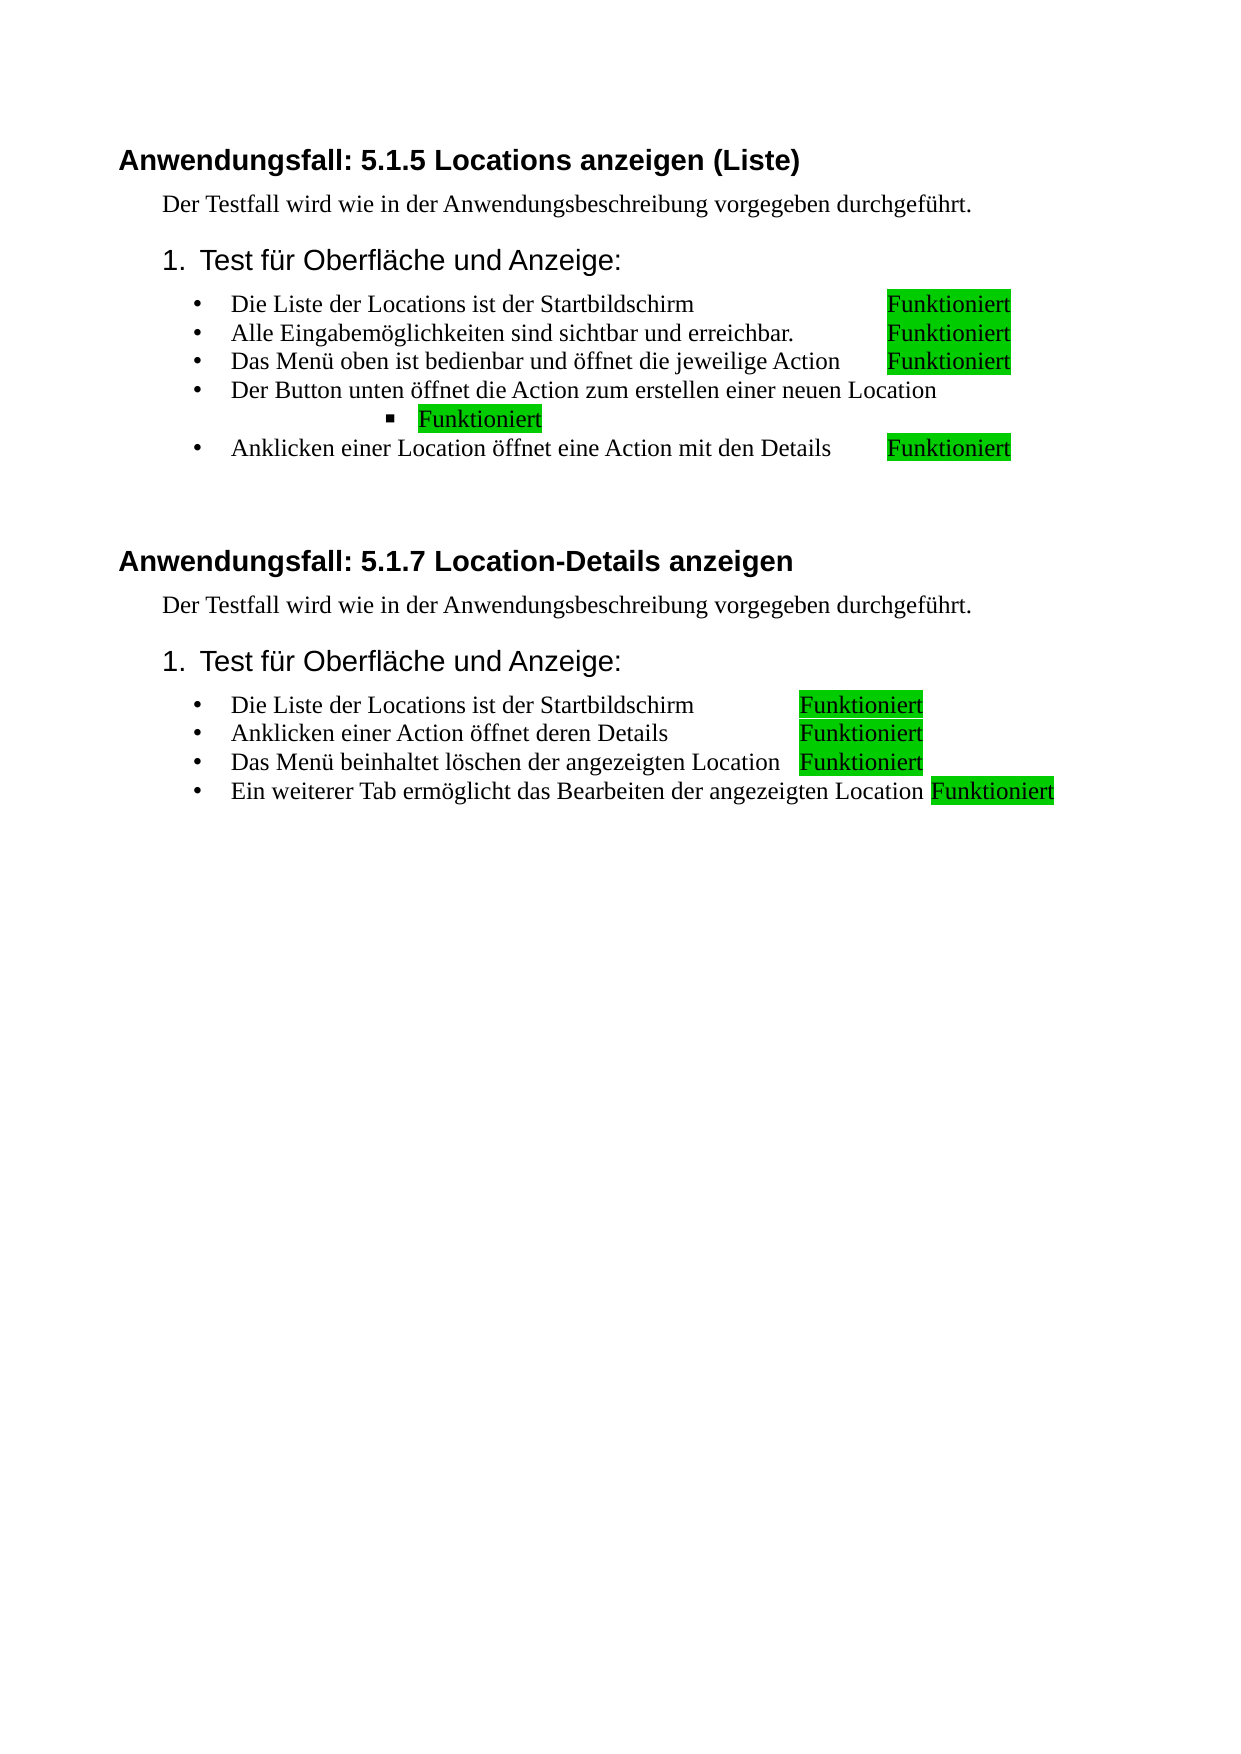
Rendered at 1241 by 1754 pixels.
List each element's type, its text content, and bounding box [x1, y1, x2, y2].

list Der Button unten öffnet die Action zum erstellen einer neuen Location [193, 375, 1122, 404]
subtitle Anwendungsfall: 5.1.7 Location-Details anzeigen [118, 544, 1122, 577]
list Anklicken einer Action öffnet deren Details Funktioniert [193, 718, 1122, 747]
subtitle Anwendungsfall: 5.1.5 Locations anzeigen (Liste) [118, 143, 1122, 177]
subtitle Test für Oberfläche und Anzeige: [162, 644, 1122, 677]
list Ein weiterer Tab ermöglicht das Bearbeiten der angezeigten Location Funktioniert [193, 776, 1122, 805]
list Funktioniert [381, 404, 1122, 433]
list Die Liste der Locations ist der Startbildschirm Funktioniert [193, 289, 1122, 318]
text Der Testfall wird wie in der Anwendungsbeschreibung vorgegeben durchgeführt. [162, 189, 1122, 218]
subtitle Test für Oberfläche und Anzeige: [162, 243, 1122, 276]
list Das Menü oben ist bedienbar und öffnet die jeweilige Action Funktioniert [193, 346, 1122, 375]
list Das Menü beinhaltet löschen der angezeigten Location Funktioniert [193, 747, 1122, 776]
list Die Liste der Locations ist der Startbildschirm Funktioniert [193, 690, 1122, 718]
text Der Testfall wird wie in der Anwendungsbeschreibung vorgegeben durchgeführt. [162, 590, 1122, 619]
list Alle Eingabemöglichkeiten sind sichtbar und erreichbar. Funktioniert [193, 318, 1122, 346]
list Anklicken einer Location öffnet eine Action mit den Details Funktioniert [193, 433, 1122, 461]
